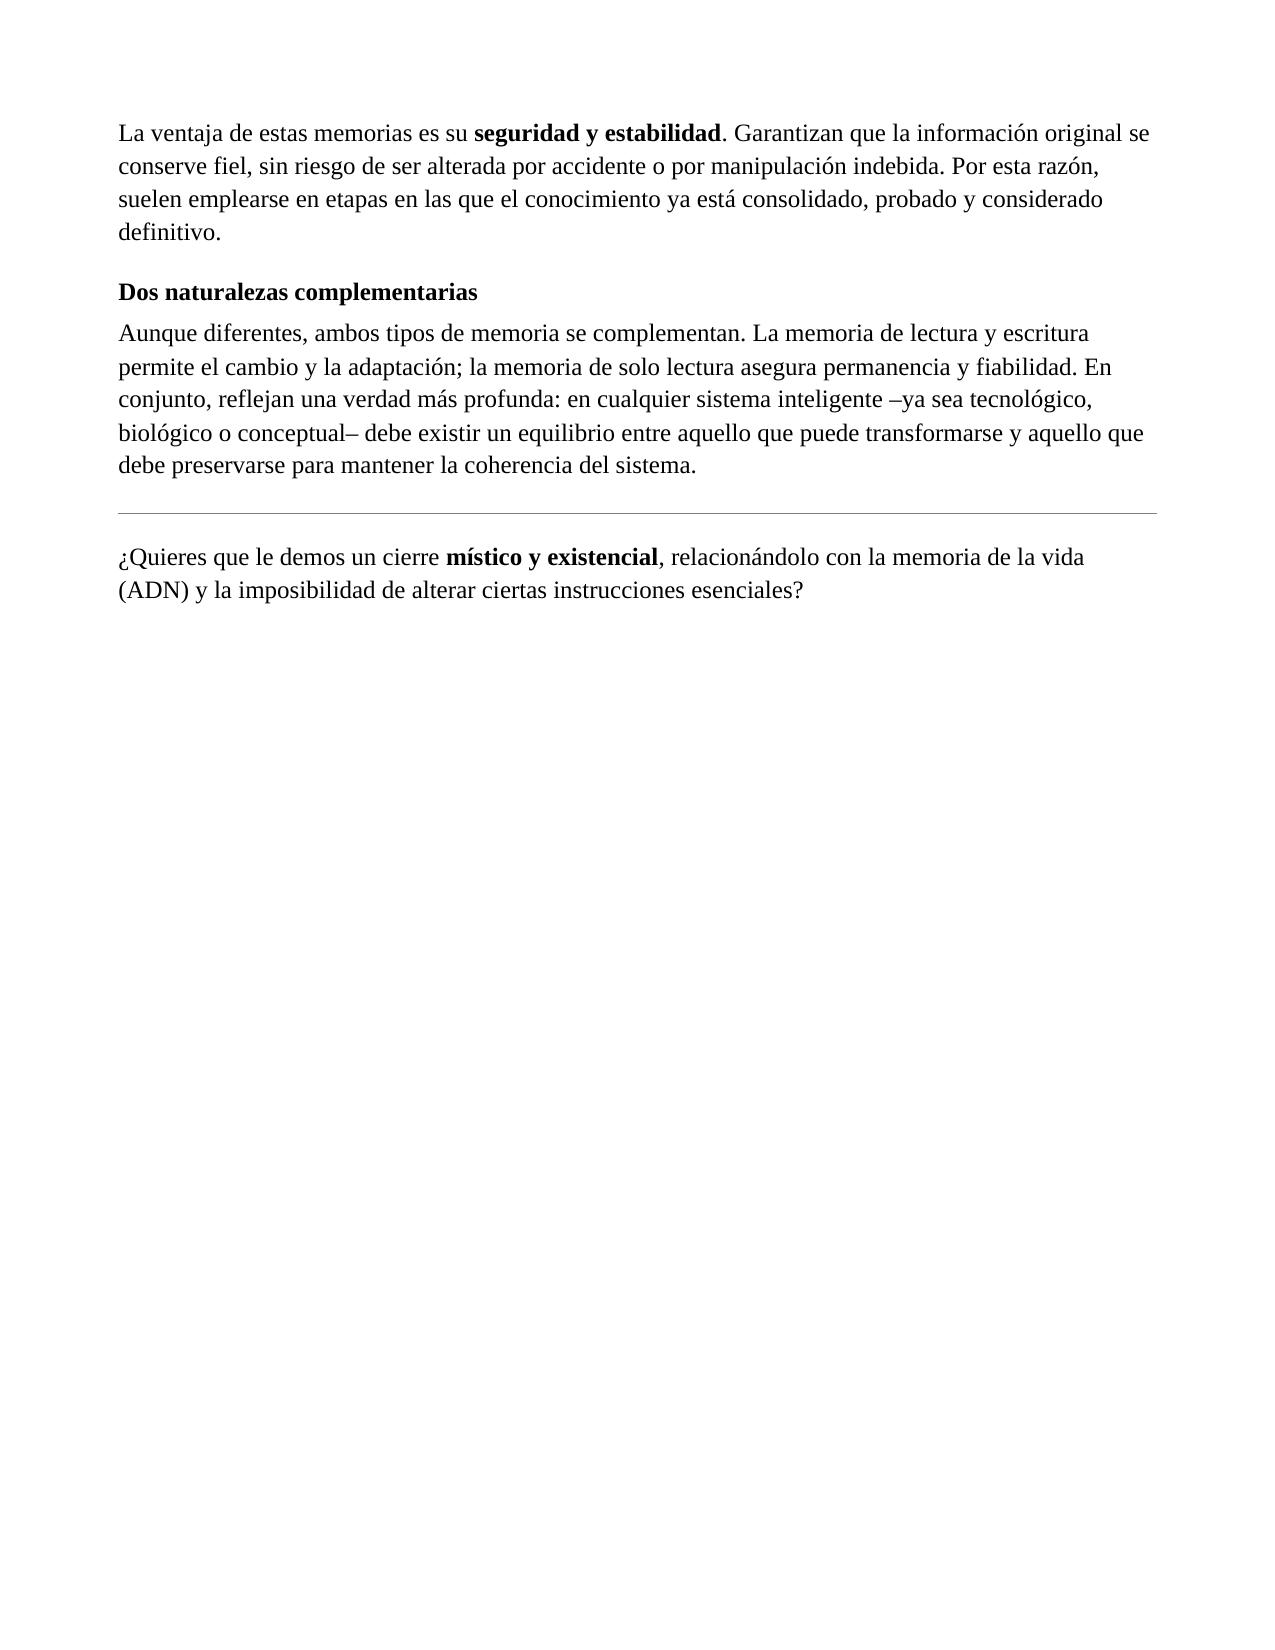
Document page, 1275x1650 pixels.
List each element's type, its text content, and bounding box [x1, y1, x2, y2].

text La ventaja de estas memorias es su seguridad y estabilidad. Garantizan que la información original se conserve fiel, sin riesgo de ser alterada por accidente o por manipulación indebida. Por esta razón, suelen emplearse en etapas en las que el conocimiento ya está consolidado, probado y considerado definitivo. [118, 118, 1157, 246]
subtitle Dos naturalezas complementarias [118, 277, 1157, 306]
text Aunque diferentes, ambos tipos de memoria se complementan. La memoria de lectura y escritura permite el cambio y la adaptación; la memoria de solo lectura asegura permanencia y fiabilidad. En conjunto, reflejan una verdad más profunda: en cualquier sistema inteligente –ya sea tecnológico, biológico o conceptual– debe existir un equilibrio entre aquello que puede transformarse y aquello que debe preservarse para mantener la coherencia del sistema. [118, 318, 1157, 479]
text ¿Quieres que le demos un cierre místico y existencial, relacionándolo con la memoria de la vida (ADN) y la imposibilidad de alterar ciertas instrucciones esenciales? [118, 542, 1157, 604]
